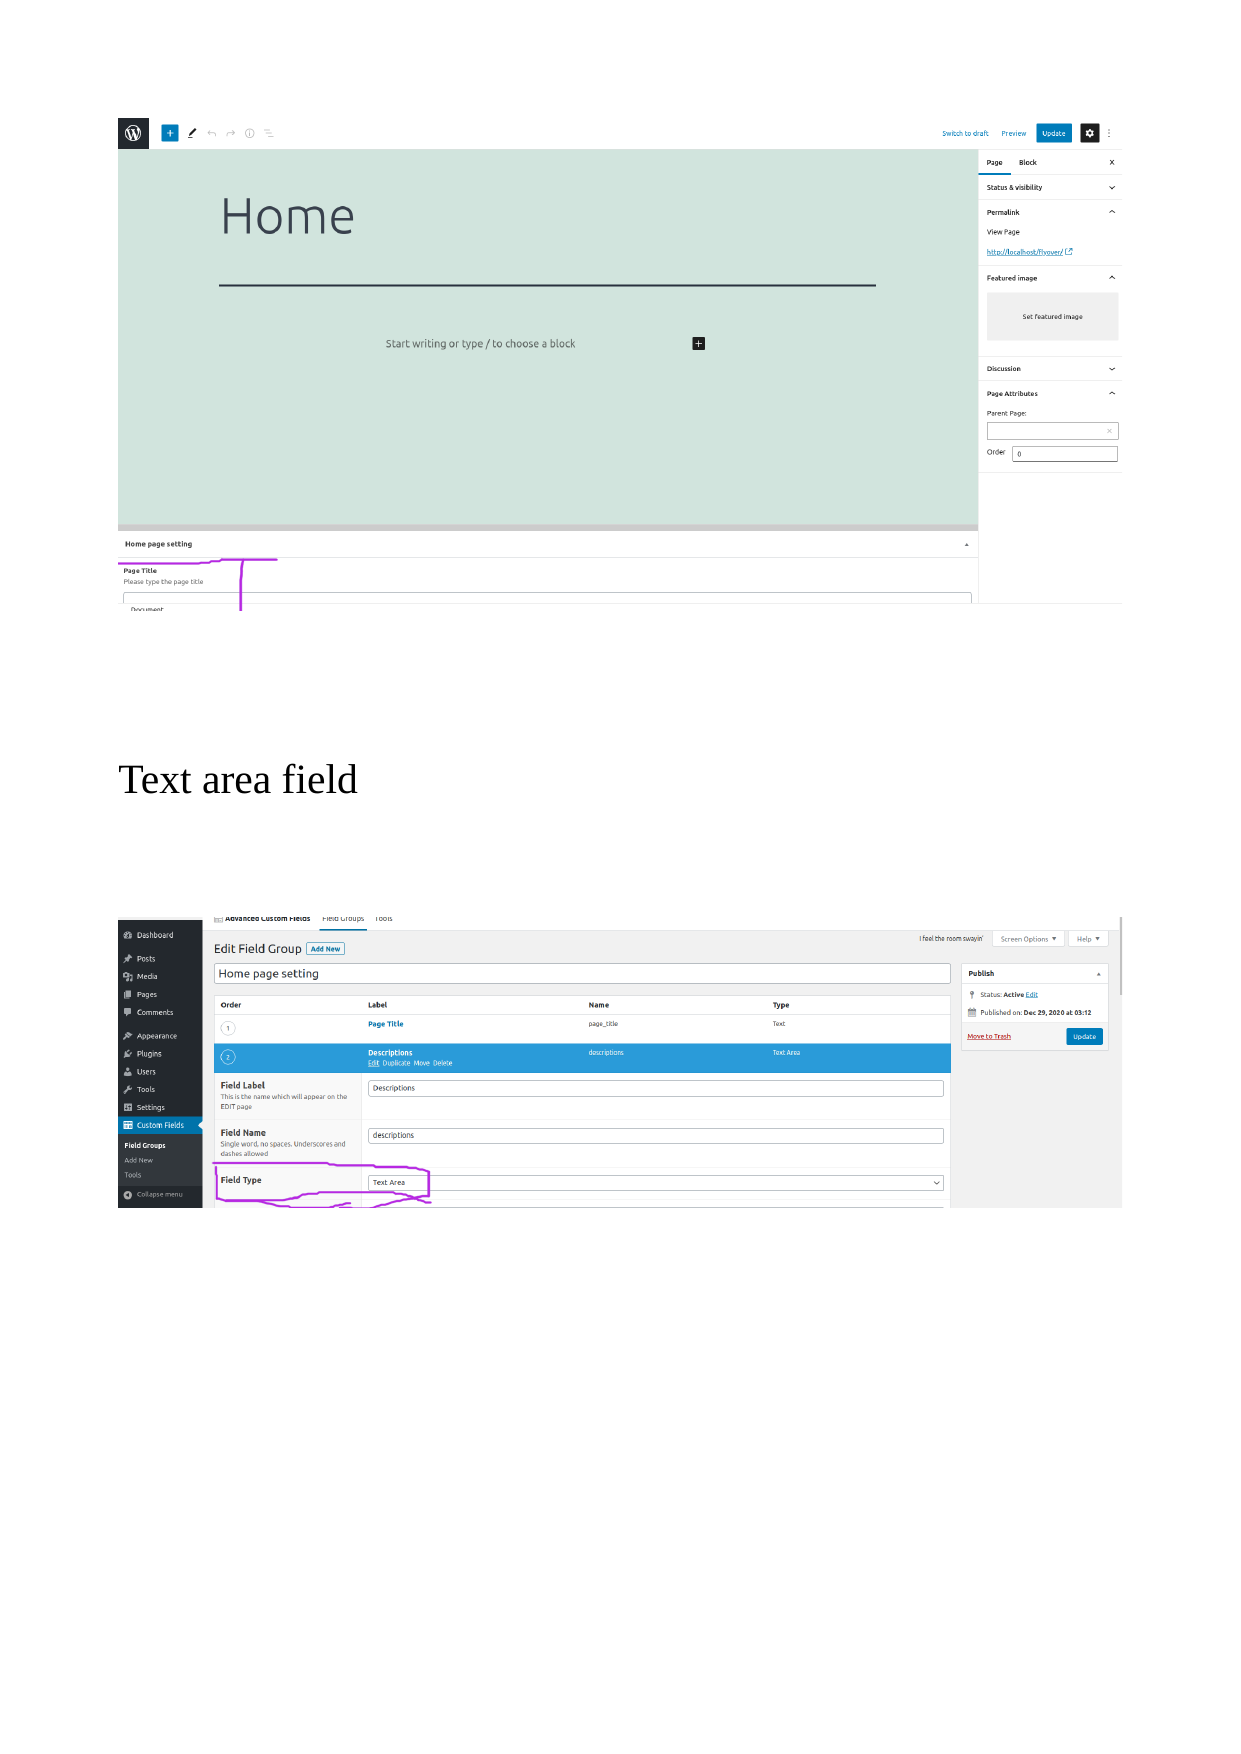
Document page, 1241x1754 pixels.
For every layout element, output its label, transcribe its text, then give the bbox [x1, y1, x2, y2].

picture [124, 1122, 132, 1128]
picture [118, 917, 1123, 1208]
picture [118, 118, 1123, 611]
text Text area field [118, 754, 1122, 802]
